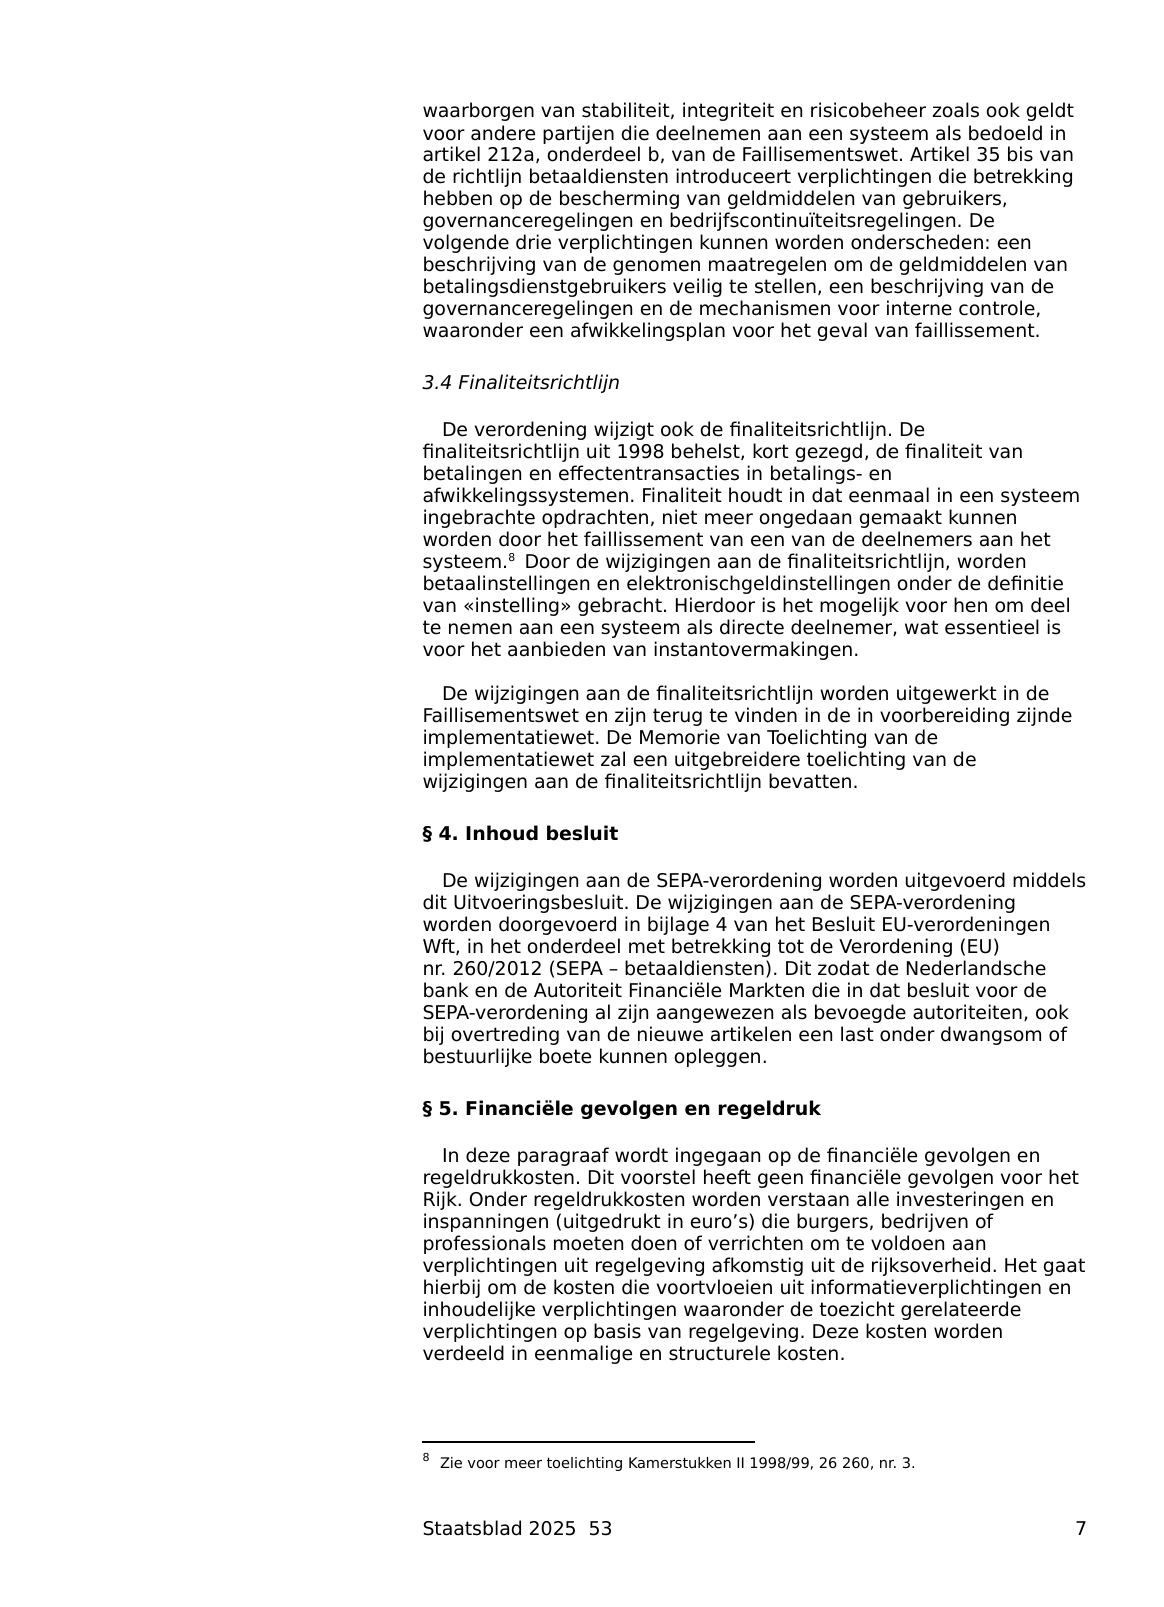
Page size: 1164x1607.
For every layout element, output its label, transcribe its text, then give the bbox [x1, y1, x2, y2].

text De verordening wijzigt ook de finaliteitsrichtlijn. De finaliteitsrichtlijn uit 1998 behelst, kort gezegd, de finaliteit van betalingen en effectentransacties in betalings- en afwikkelingssystemen. Finaliteit houdt in dat eenmaal in een systeem ingebrachte opdrachten, niet meer ongedaan gemaakt kunnen worden door het faillissement van een van de deelnemers aan het systeem. Door de wijzigingen aan de finaliteitsrichtlijn, worden betaalinstellingen en elektronischgeldinstellingen onder de definitie van «instelling» gebracht. Hierdoor is het mogelijk voor hen om deel te nemen aan een systeem als directe deelnemer, wat essentieel is voor het aanbieden van instantovermakingen. [422, 419, 1087, 661]
text waarborgen van stabiliteit, integriteit en risicobeheer zoals ook geldt voor andere partijen die deelnemen aan een systeem als bedoeld in artikel 212a, onderdeel b, van de Faillisementswet. Artikel 35 bis van de richtlijn betaaldiensten introduceert verplichtingen die betrekking hebben op de bescherming van geldmiddelen van gebruikers, governanceregelingen en bedrijfscontinuïteitsregelingen. De volgende drie verplichtingen kunnen worden onderscheden: een beschrijving van de genomen maatregelen om de geldmiddelen van betalingsdienstgebruikers veilig te stellen, een beschrijving van de governanceregelingen en de mechanismen voor interne controle, waaronder een afwikkelingsplan voor het geval van faillissement. [422, 100, 1087, 342]
subtitle 3.4 Finaliteitsrichtlijn [422, 372, 1087, 394]
subtitle § 4. Inhoud besluit [422, 823, 1087, 845]
text De wijzigingen aan de finaliteitsrichtlijn worden uitgewerkt in de Faillisementswet en zijn terug te vinden in de in voorbereiding zijnde implementatiewet. De Memorie van Toelichting van de implementatiewet zal een uitgebreidere toelichting van de wijzigingen aan de finaliteitsrichtlijn bevatten. [422, 683, 1087, 793]
text Zie voor meer toelichting Kamerstukken II 1998/99, 26 260, nr. 3. [422, 1451, 1087, 1473]
text In deze paragraaf wordt ingegaan op de financiële gevolgen en regeldrukkosten. Dit voorstel heeft geen financiële gevolgen voor het Rijk. Onder regeldrukkosten worden verstaan alle investeringen en inspanningen (uitgedrukt in euro’s) die burgers, bedrijven of professionals moeten doen of verrichten om te voldoen aan verplichtingen uit regelgeving afkomstig uit de rijksoverheid. Het gaat hierbij om de kosten die voortvloeien uit informatieverplichtingen en inhoudelijke verplichtingen waaronder de toezicht gerelateerde verplichtingen op basis van regelgeving. Deze kosten worden verdeeld in eenmalige en structurele kosten. [422, 1145, 1087, 1364]
subtitle § 5. Financiële gevolgen en regeldruk [422, 1098, 1087, 1120]
text De wijzigingen aan de SEPA-verordening worden uitgevoerd middels dit Uitvoeringsbesluit. De wijzigingen aan de SEPA-verordening worden doorgevoerd in bijlage 4 van het Besluit EU-verordeningen Wft, in het onderdeel met betrekking tot de Verordening (EU) nr. 260/2012 (SEPA – betaaldiensten). Dit zodat de Nederlandsche bank en de Autoriteit Financiële Markten die in dat besluit voor de SEPA-verordening al zijn aangewezen als bevoegde autoriteiten, ook bij overtreding van de nieuwe artikelen een last onder dwangsom of bestuurlijke boete kunnen opleggen. [422, 870, 1087, 1068]
